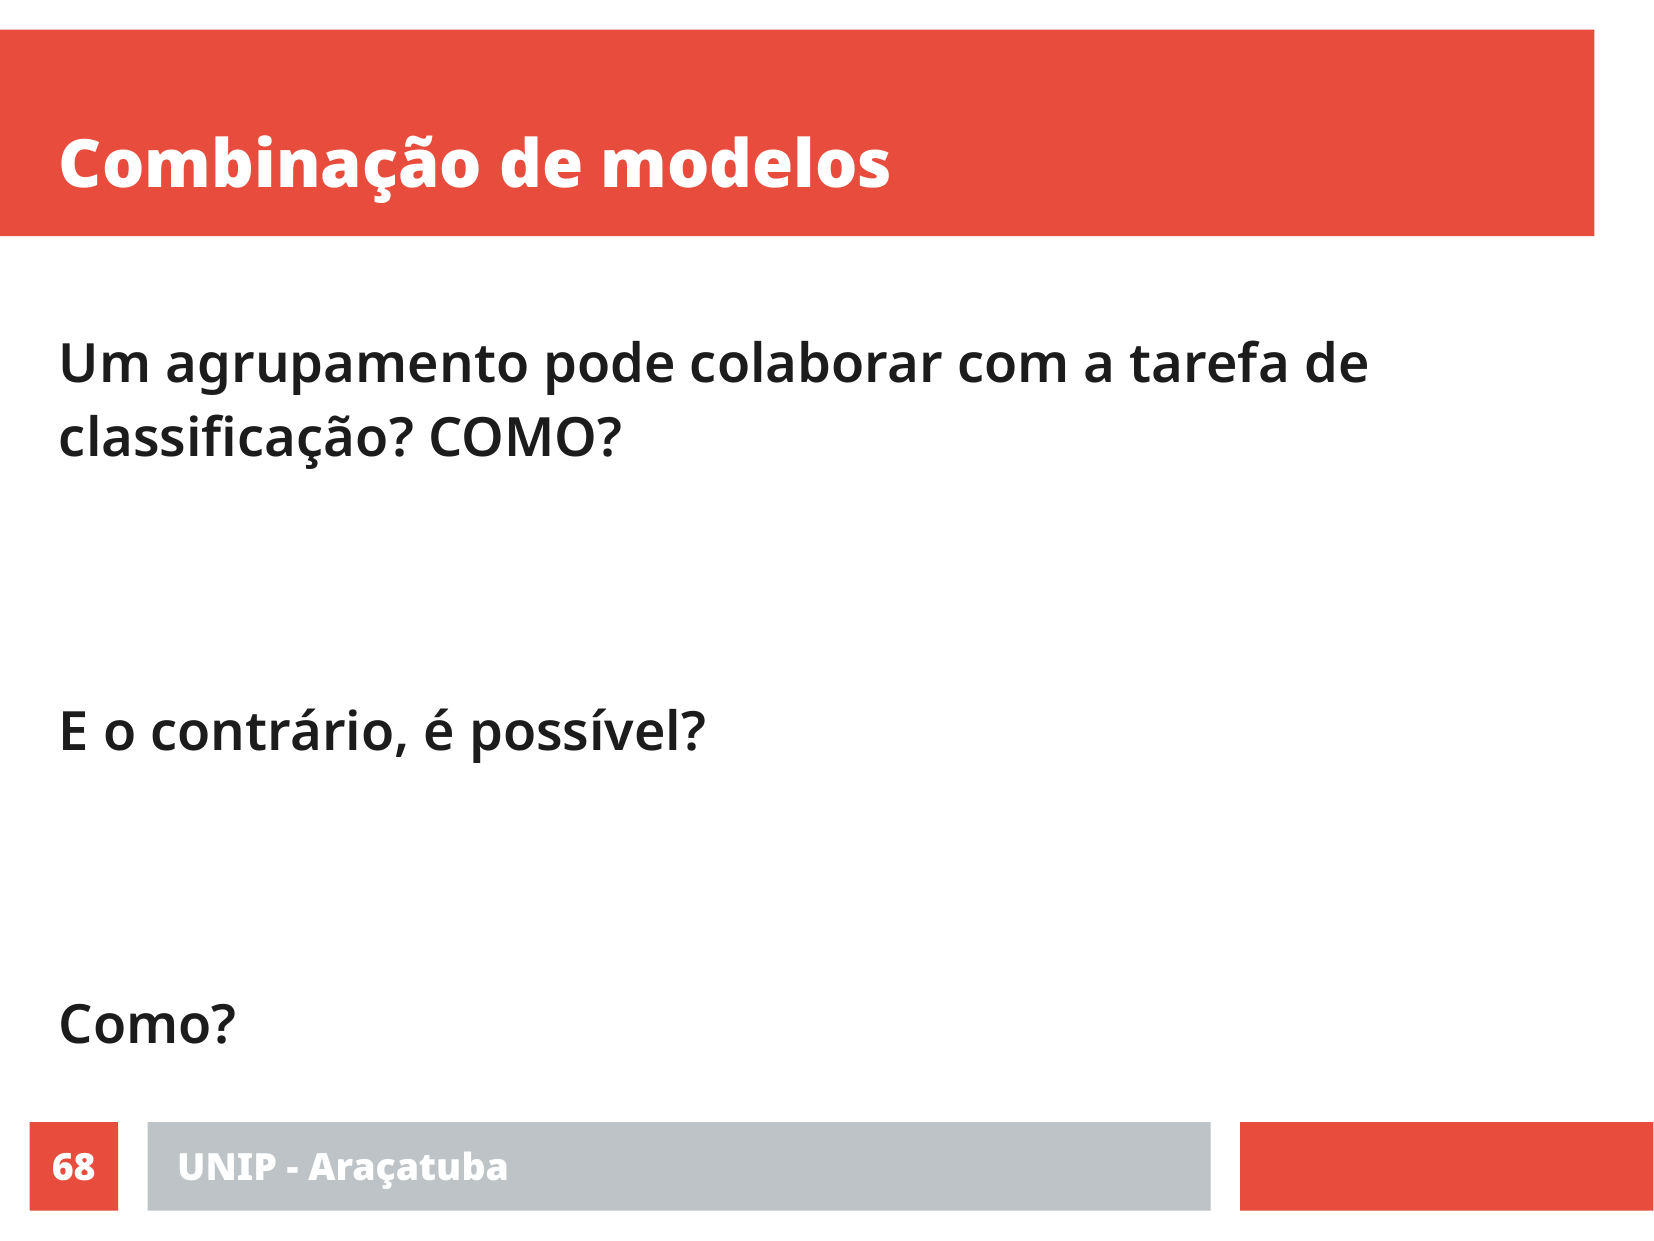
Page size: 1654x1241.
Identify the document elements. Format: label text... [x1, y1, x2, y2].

list Um agrupamento pode colaborar com a tarefa de classificação? COMO? E o contrário, é possível? Como? [59, 324, 1565, 1093]
title Combinação de modelos [59, 59, 1595, 207]
